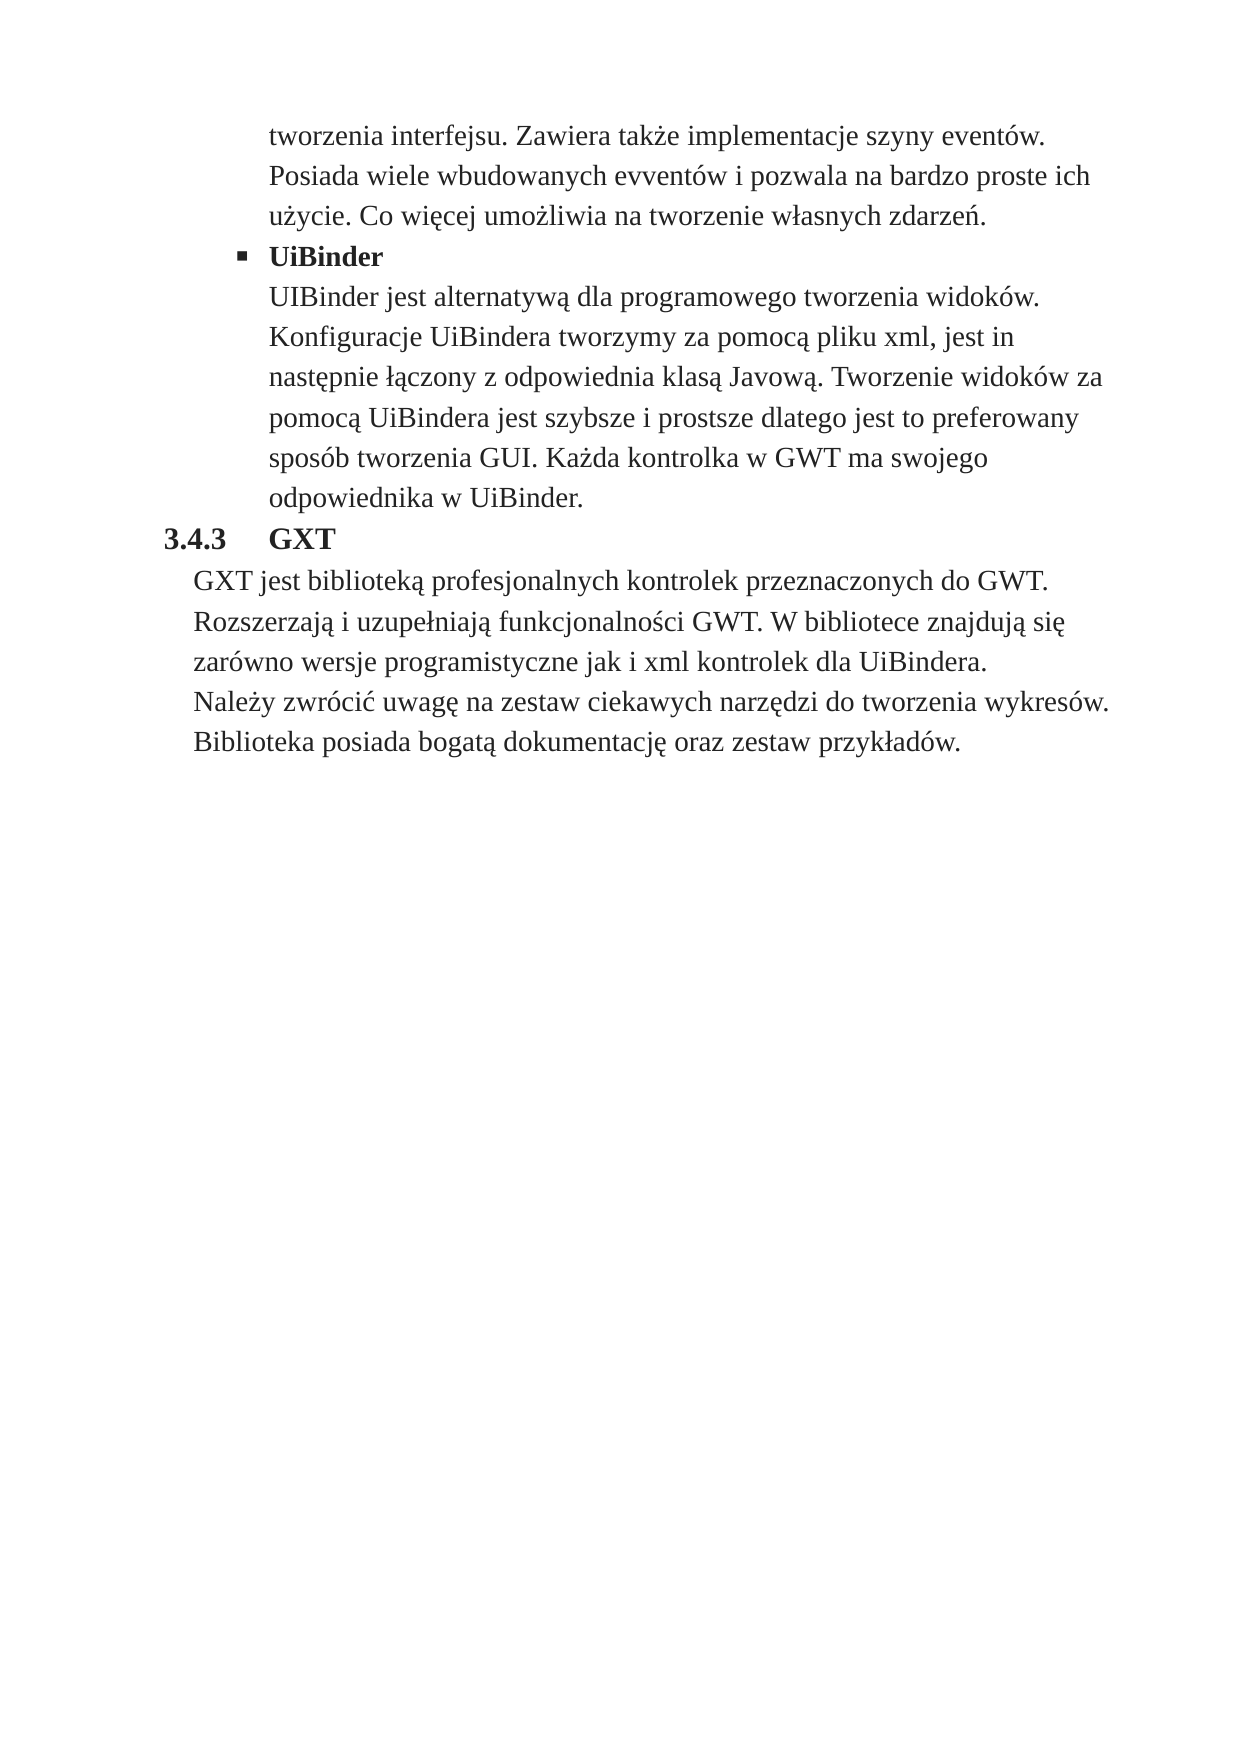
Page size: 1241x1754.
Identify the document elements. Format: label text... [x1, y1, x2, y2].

list UiBinder [231, 239, 1122, 272]
list tworzenia interfejsu. Zawiera także implementacje szyny eventów. Posiada wiele wbudowanych evventów i pozwala na bardzo proste ich użycie. Co więcej umożliwia na tworzenie własnych zdarzeń. [231, 118, 1122, 232]
list Należy zwrócić uwagę na zestaw ciekawych narzędzi do tworzenia wykresów. Biblioteka posiada bogatą dokumentację oraz zestaw przykładów. [156, 684, 1122, 758]
list UIBinder jest alternatywą dla programowego tworzenia widoków. Konfiguracje UiBindera tworzymy za pomocą pliku xml, jest in następnie łączony z odpowiednia klasą Javową. Tworzenie widoków za pomocą UiBindera jest szybsze i prostsze dlatego jest to preferowany sposób tworzenia GUI. Każda kontrolka w GWT ma swojego odpowiednika w UiBinder. [231, 279, 1122, 514]
list GXT [156, 520, 1122, 556]
list GXT jest biblioteką profesjonalnych kontrolek przeznaczonych do GWT. Rozszerzają i uzupełniają funkcjonalności GWT. W bibliotece znajdują się zarówno wersje programistyczne jak i xml kontrolek dla UiBindera. [156, 563, 1122, 677]
